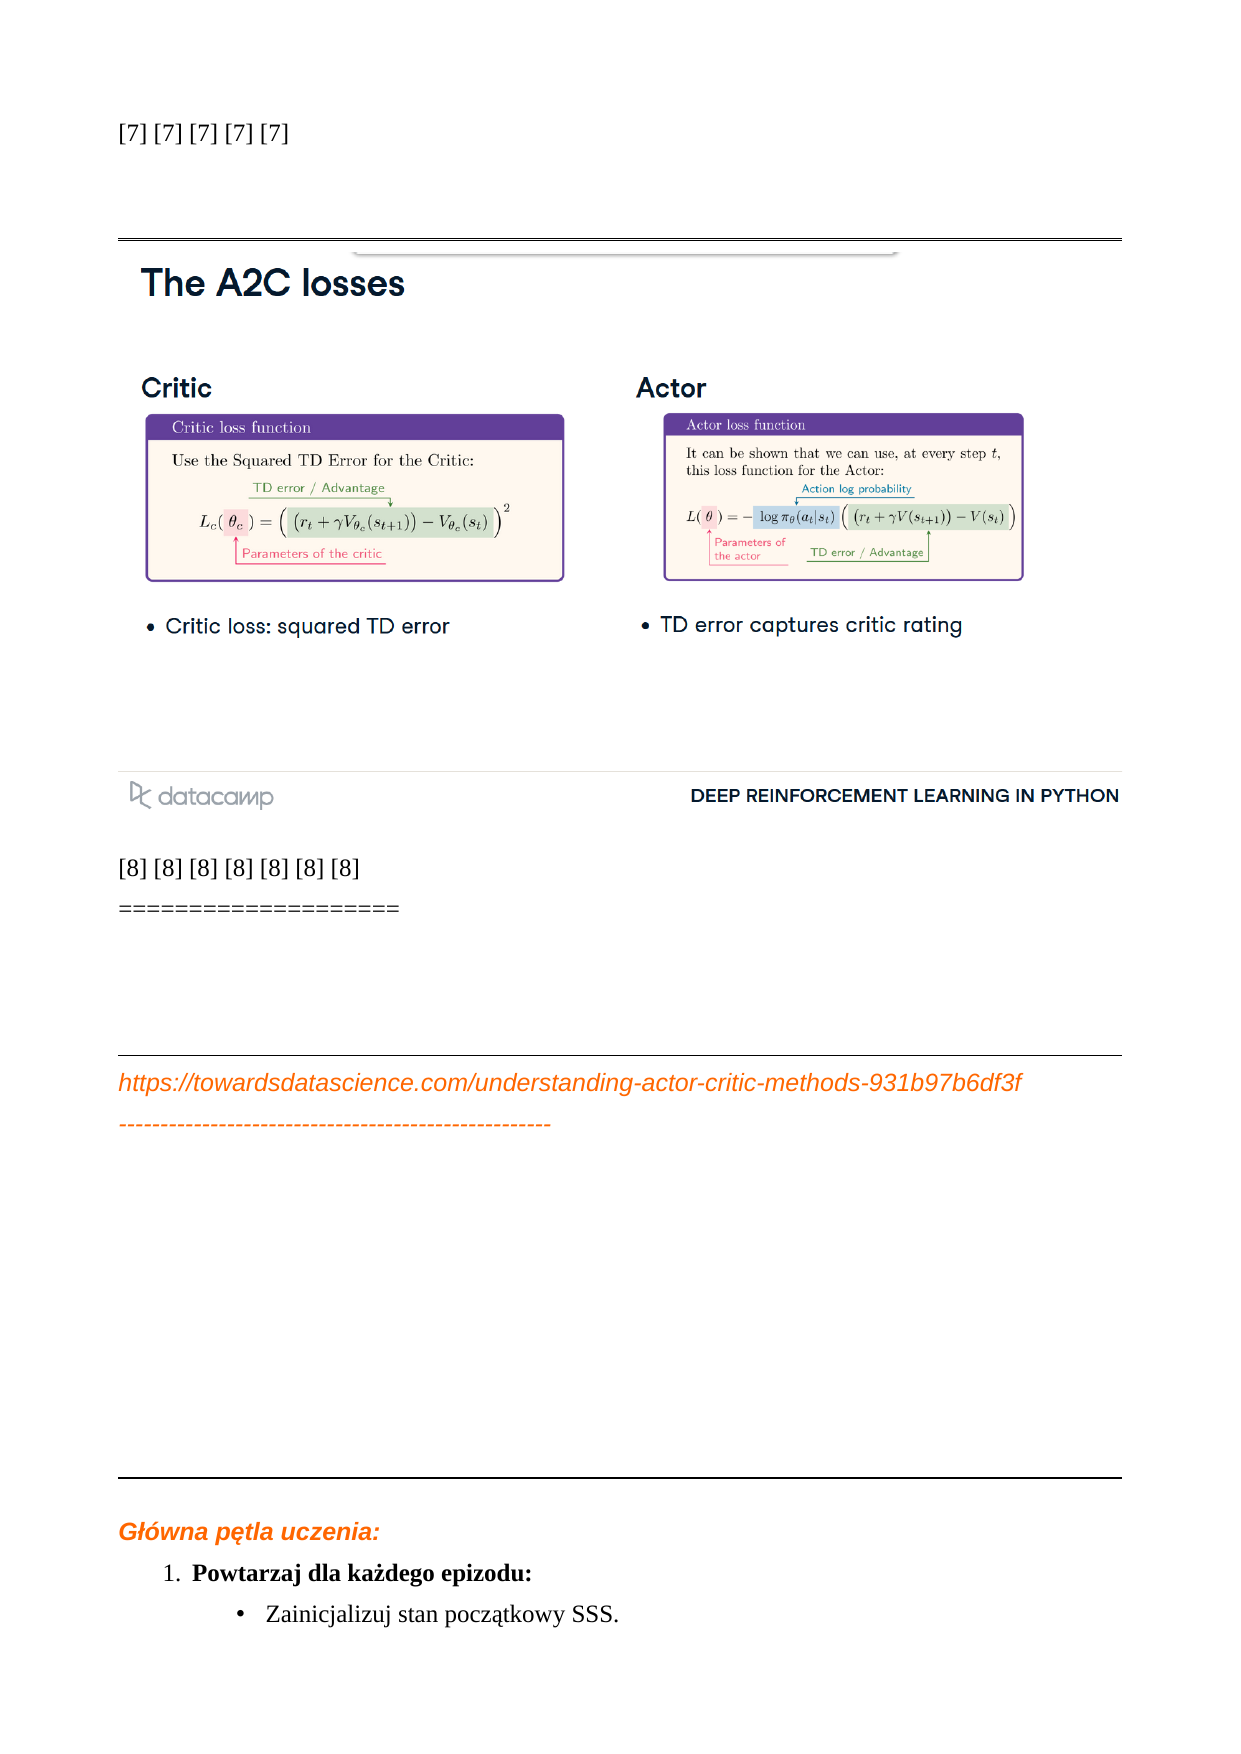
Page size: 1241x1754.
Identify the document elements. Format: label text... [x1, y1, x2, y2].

text [8] [8] [8] [8] [8] [8] [8] [118, 853, 1122, 882]
list Powtarzaj dla każdego epizodu: [162, 1558, 1122, 1586]
text ==================== [118, 894, 1122, 923]
picture [118, 252, 1123, 812]
list Zainicjalizuj stan początkowy SSS. [236, 1599, 1122, 1628]
text ---------------------------------------------------- [118, 1109, 1122, 1138]
text [7] [7] [7] [7] [7] [118, 118, 1122, 147]
text https://towardsdatascience.com/understanding-actor-critic-methods-931b97b6df3f [118, 1068, 1122, 1097]
subtitle Główna pętla uczenia: [118, 1516, 1122, 1545]
